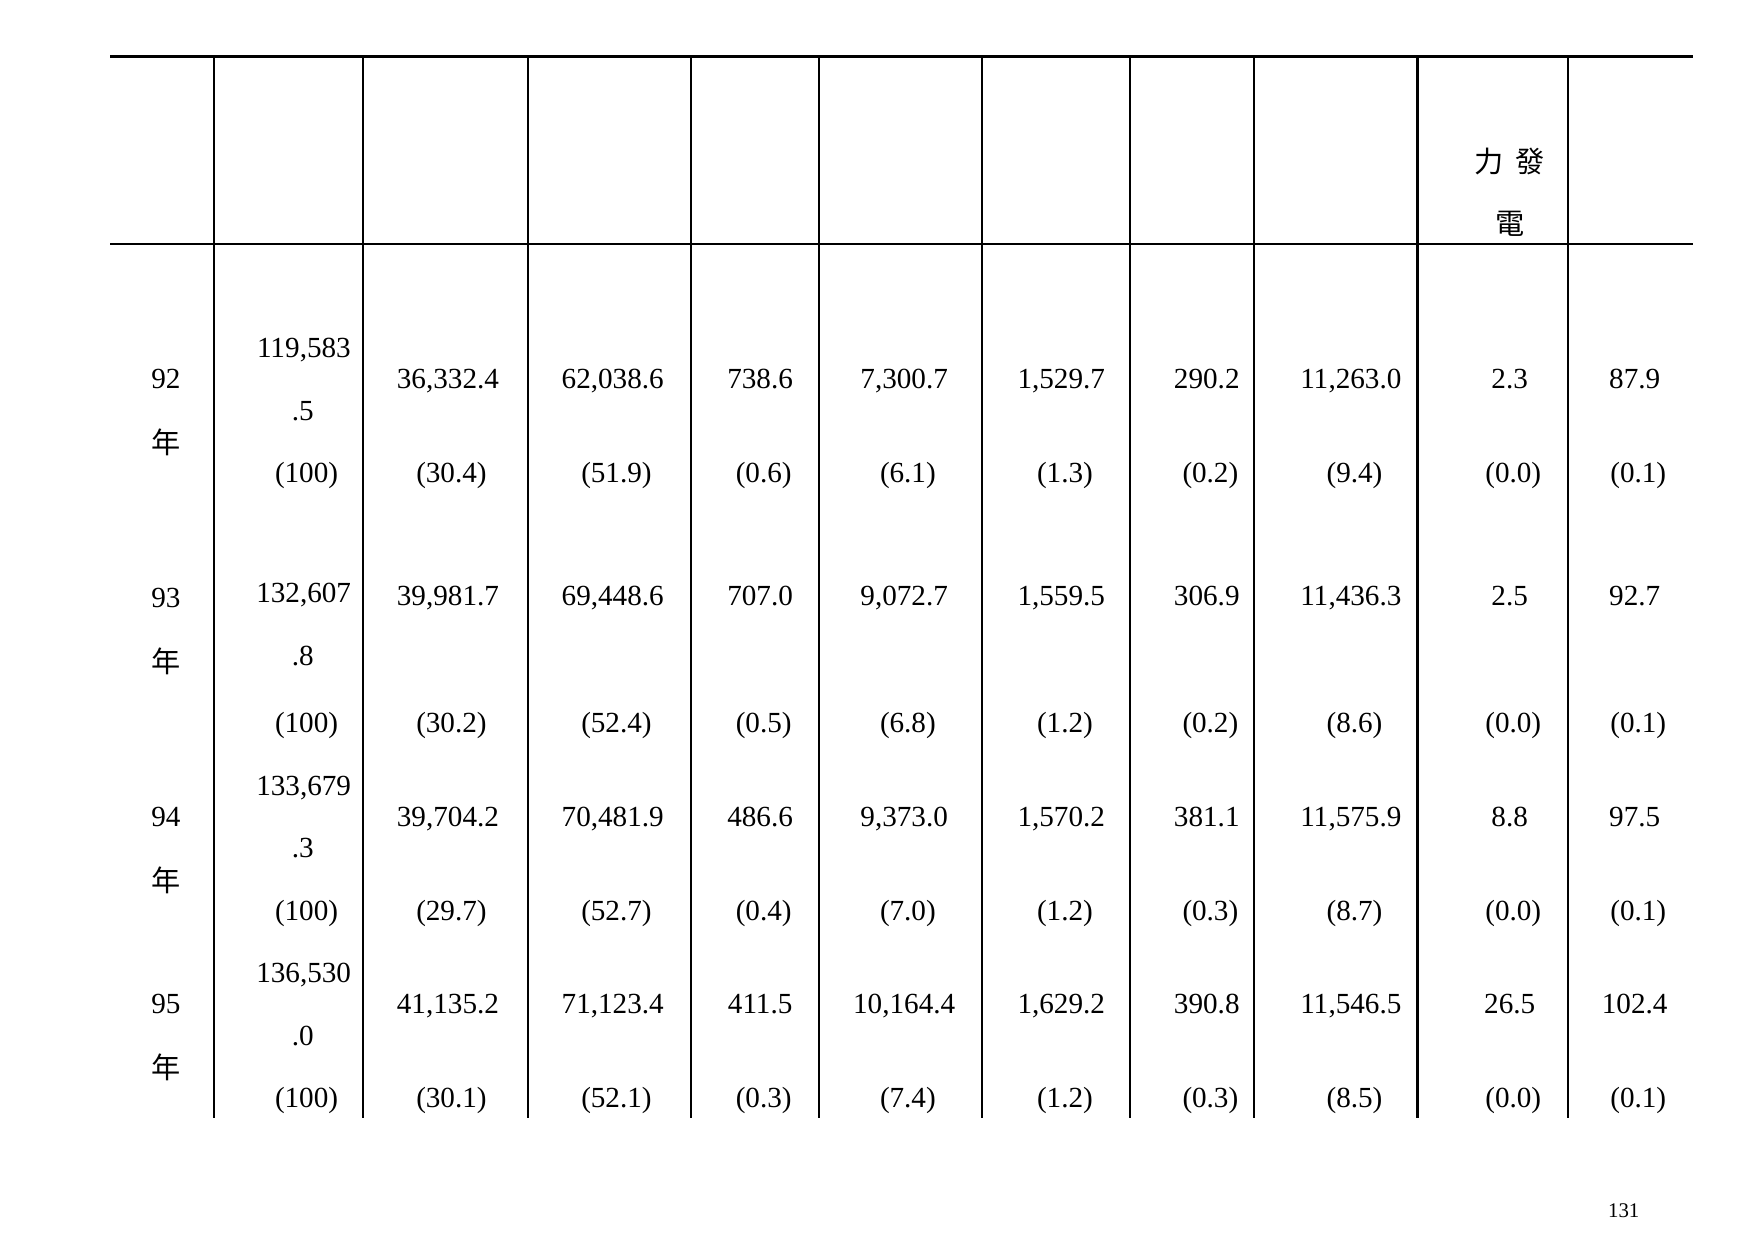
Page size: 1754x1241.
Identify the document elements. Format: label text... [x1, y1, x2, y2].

table_cell (30.4) [364, 430, 527, 493]
table_cell 2.3 [1419, 245, 1567, 430]
table_header [1131, 58, 1253, 243]
table_header 力發電 [1419, 58, 1567, 243]
table_cell (51.9) [529, 430, 690, 493]
table_cell 62,038.6 [529, 245, 690, 430]
table_cell (8.6) [1255, 676, 1416, 743]
table_cell 11,263.0 [1255, 245, 1416, 430]
table_cell (100) [215, 676, 362, 743]
table_cell (100) [215, 1055, 362, 1118]
table_cell 87.9 [1569, 245, 1693, 430]
table_cell 8.8 [1419, 743, 1567, 868]
table_cell 9,373.0 [820, 743, 981, 868]
table_cell (0.6) [692, 430, 818, 493]
table_cell 1,529.7 [983, 245, 1129, 430]
table_cell 306.9 [1131, 493, 1253, 676]
table_cell (30.2) [364, 676, 527, 743]
table_cell (100) [215, 430, 362, 493]
table_cell 7,300.7 [820, 245, 981, 430]
table_cell (52.4) [529, 676, 690, 743]
table_cell 36,332.4 [364, 245, 527, 430]
table_header [692, 58, 818, 243]
table_cell 290.2 [1131, 245, 1253, 430]
table_cell 11,436.3 [1255, 493, 1416, 676]
table_header [1569, 58, 1693, 243]
table_cell 132,607.8 [215, 493, 362, 676]
table_header [1255, 58, 1416, 243]
table_cell 738.6 [692, 245, 818, 430]
table_cell (0.1) [1569, 676, 1693, 743]
table_cell (0.3) [1131, 1055, 1253, 1118]
table_cell (7.4) [820, 1055, 981, 1118]
table_cell 133,679.3 [215, 743, 362, 868]
table_cell (30.1) [364, 1055, 527, 1118]
table_cell 39,981.7 [364, 493, 527, 676]
table_cell (0.5) [692, 676, 818, 743]
table_cell 11,546.5 [1255, 930, 1416, 1055]
table_cell 94年 [110, 743, 213, 930]
table_cell (0.3) [692, 1055, 818, 1118]
table_cell 97.5 [1569, 743, 1693, 868]
table_cell (1.2) [983, 1055, 1129, 1118]
table_cell 381.1 [1131, 743, 1253, 868]
table_cell (0.1) [1569, 868, 1693, 930]
table_cell 69,448.6 [529, 493, 690, 676]
table_cell (9.4) [1255, 430, 1416, 493]
table_cell (0.0) [1419, 676, 1567, 743]
table_cell 10,164.4 [820, 930, 981, 1055]
table_cell 1,570.2 [983, 743, 1129, 868]
table_cell 1,559.5 [983, 493, 1129, 676]
table_header [529, 58, 690, 243]
table_cell 39,704.2 [364, 743, 527, 868]
table_cell 2.5 [1419, 493, 1567, 676]
table_cell 92年 [110, 245, 213, 493]
table_cell 26.5 [1419, 930, 1567, 1055]
table_cell 70,481.9 [529, 743, 690, 868]
table_cell 95年 [110, 930, 213, 1118]
table_header [110, 58, 213, 243]
table_cell (0.2) [1131, 676, 1253, 743]
table_cell 136,530.0 [215, 930, 362, 1055]
table_cell (0.0) [1419, 430, 1567, 493]
table_cell 71,123.4 [529, 930, 690, 1055]
table_cell (1.2) [983, 676, 1129, 743]
table_cell (0.4) [692, 868, 818, 930]
table_cell (0.0) [1419, 1055, 1567, 1118]
table_cell 41,135.2 [364, 930, 527, 1055]
table_header [364, 58, 527, 243]
table_cell (1.2) [983, 868, 1129, 930]
table_cell 411.5 [692, 930, 818, 1055]
table_cell (0.1) [1569, 430, 1693, 493]
table_header [215, 58, 362, 243]
table_cell (0.2) [1131, 430, 1253, 493]
table_cell 486.6 [692, 743, 818, 868]
table_cell (1.3) [983, 430, 1129, 493]
table_cell 92.7 [1569, 493, 1693, 676]
table_cell (29.7) [364, 868, 527, 930]
table_cell (0.0) [1419, 868, 1567, 930]
table_cell (52.7) [529, 868, 690, 930]
table_cell (100) [215, 868, 362, 930]
table_cell 11,575.9 [1255, 743, 1416, 868]
table_cell 1,629.2 [983, 930, 1129, 1055]
table_cell (8.5) [1255, 1055, 1416, 1118]
table_cell 93年 [110, 493, 213, 743]
table_cell 390.8 [1131, 930, 1253, 1055]
table_cell (52.1) [529, 1055, 690, 1118]
table_header [820, 58, 981, 243]
table_cell (0.1) [1569, 1055, 1693, 1118]
table_cell (6.1) [820, 430, 981, 493]
table_cell 102.4 [1569, 930, 1693, 1055]
table_cell 9,072.7 [820, 493, 981, 676]
table_cell (8.7) [1255, 868, 1416, 930]
table_cell 707.0 [692, 493, 818, 676]
table_cell 119,583.5 [215, 245, 362, 430]
table_cell (6.8) [820, 676, 981, 743]
table_header [983, 58, 1129, 243]
table_cell (7.0) [820, 868, 981, 930]
table_cell (0.3) [1131, 868, 1253, 930]
